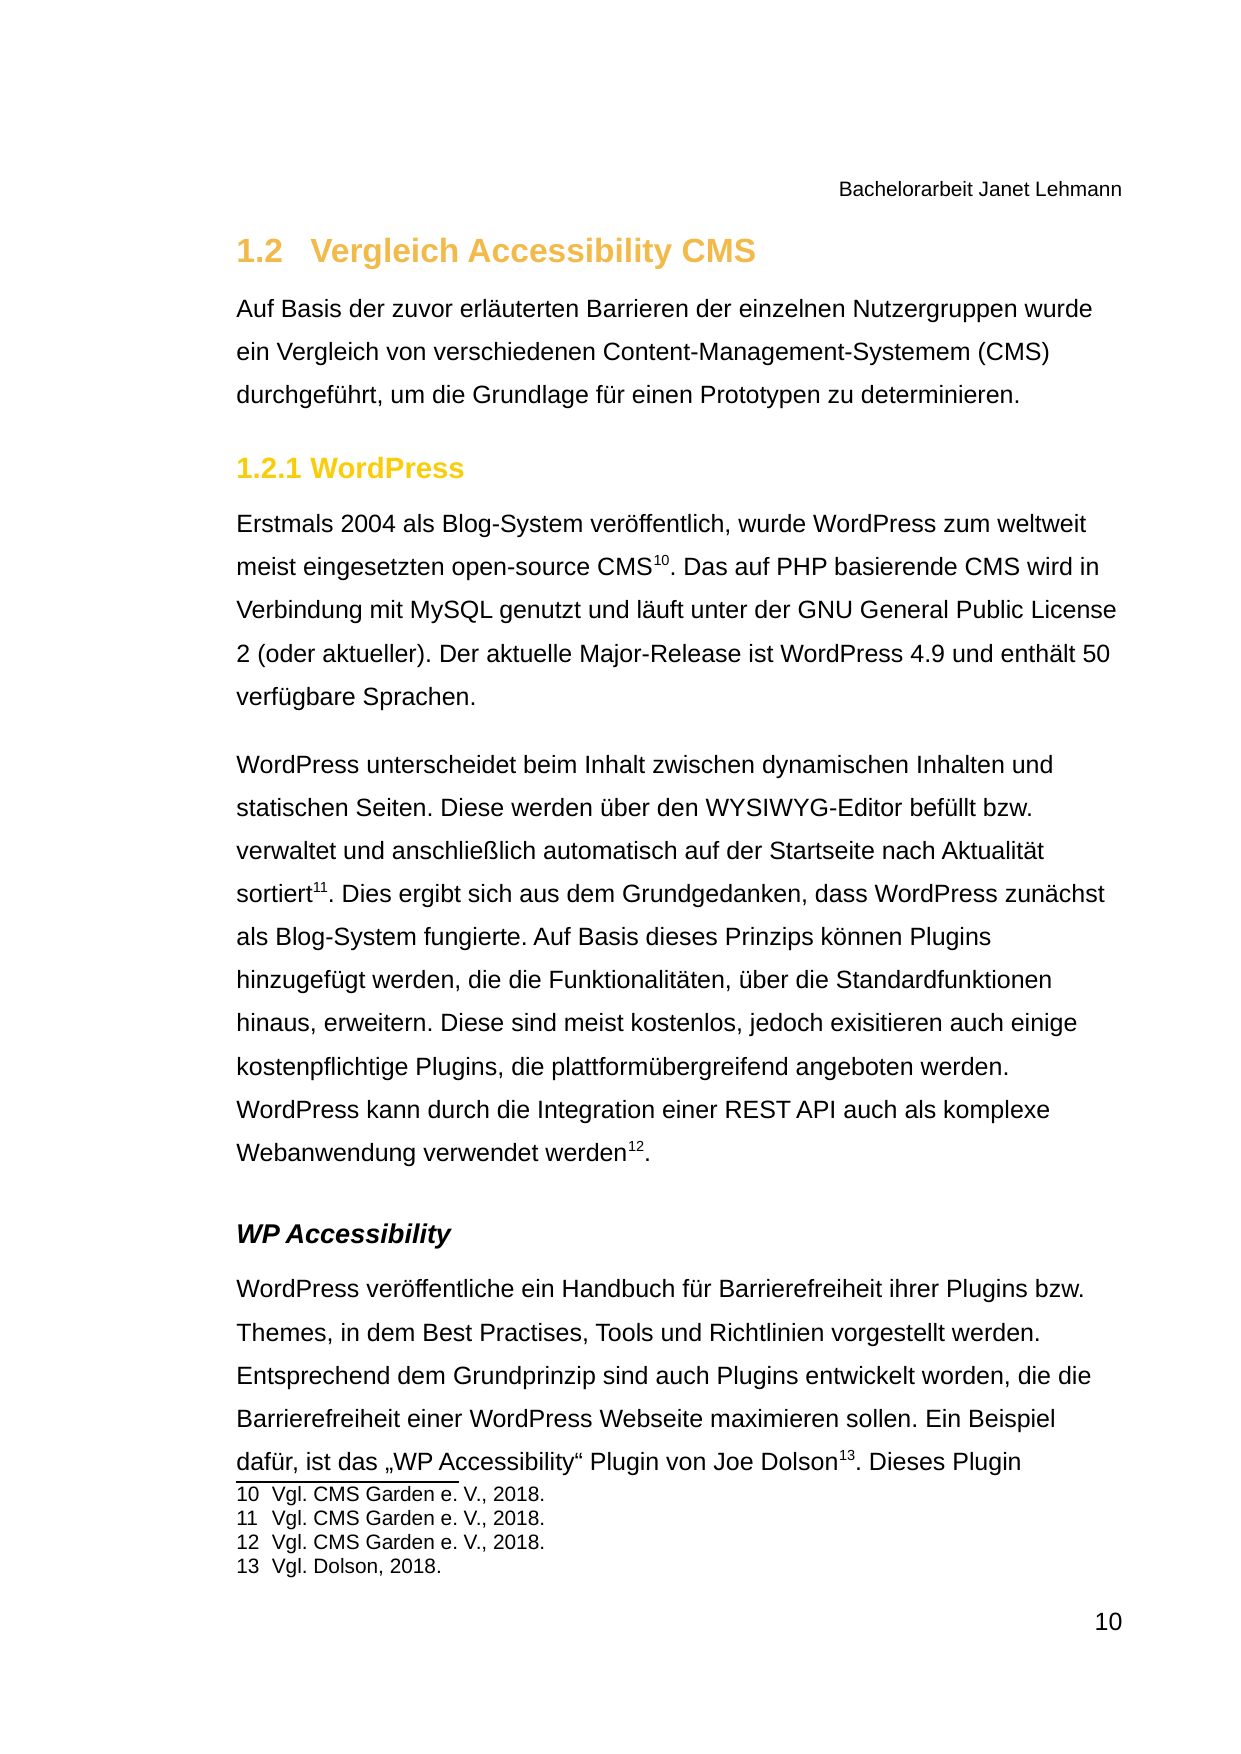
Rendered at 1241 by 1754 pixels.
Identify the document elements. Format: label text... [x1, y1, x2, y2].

subtitle WordPress [236, 451, 1122, 484]
text Auf Basis der zuvor erläuterten Barrieren der einzelnen Nutzergruppen wurde ein Vergleich von verschiedenen Content-Management-Systemem (CMS) durchgeführt, um die Grundlage für einen Prototypen zu determinieren. [236, 294, 1122, 409]
text WordPress veröffentliche ein Handbuch für Barrierefreiheit ihrer Plugins bzw. Themes, in dem Best Practises, Tools und Richtlinien vorgestellt werden. Entsprechend dem Grundprinzip sind auch Plugins entwickelt worden, die die Barrierefreiheit einer WordPress Webseite maximieren sollen. Ein Beispiel dafür, ist das „WP Accessibility“ Plugin von Joe Dolson. Dieses Plugin [236, 1274, 1122, 1476]
text Erstmals 2004 als Blog-System veröffentlich, wurde WordPress zum weltweit meist eingesetzten open-source CMS. Das auf PHP basierende CMS wird in Verbindung mit MySQL genutzt und läuft unter der GNU General Public License 2 (oder aktueller). Der aktuelle Major-Release ist WordPress 4.9 und enthält 50 verfügbare Sprachen. [236, 509, 1122, 710]
subtitle Vergleich Accessibility CMS [236, 231, 1122, 269]
text WordPress unterscheidet beim Inhalt zwischen dynamischen Inhalten und statischen Seiten. Diese werden über den WYSIWYG-Editor befüllt bzw. verwaltet und anschließlich automatisch auf der Startseite nach Aktualität sortiert. Dies ergibt sich aus dem Grundgedanken, dass WordPress zunächst als Blog-System fungierte. Auf Basis dieses Prinzips können Plugins hinzugefügt werden, die die Funktionalitäten, über die Standardfunktionen hinaus, erweitern. Diese sind meist kostenlos, jedoch exisitieren auch einige kostenpflichtige Plugins, die plattformübergreifend angeboten werden. WordPress kann durch die Integration einer REST API auch als komplexe Webanwendung verwendet werden. [236, 749, 1122, 1166]
text Vgl. Dolson, 2018. [236, 1554, 1122, 1578]
text Vgl. CMS Garden e. V., 2018. [236, 1482, 1122, 1506]
text Vgl. CMS Garden e. V., 2018. [236, 1506, 1122, 1530]
text Vgl. CMS Garden e. V., 2018. [236, 1530, 1122, 1554]
subtitle WP Accessibility [236, 1218, 1122, 1249]
